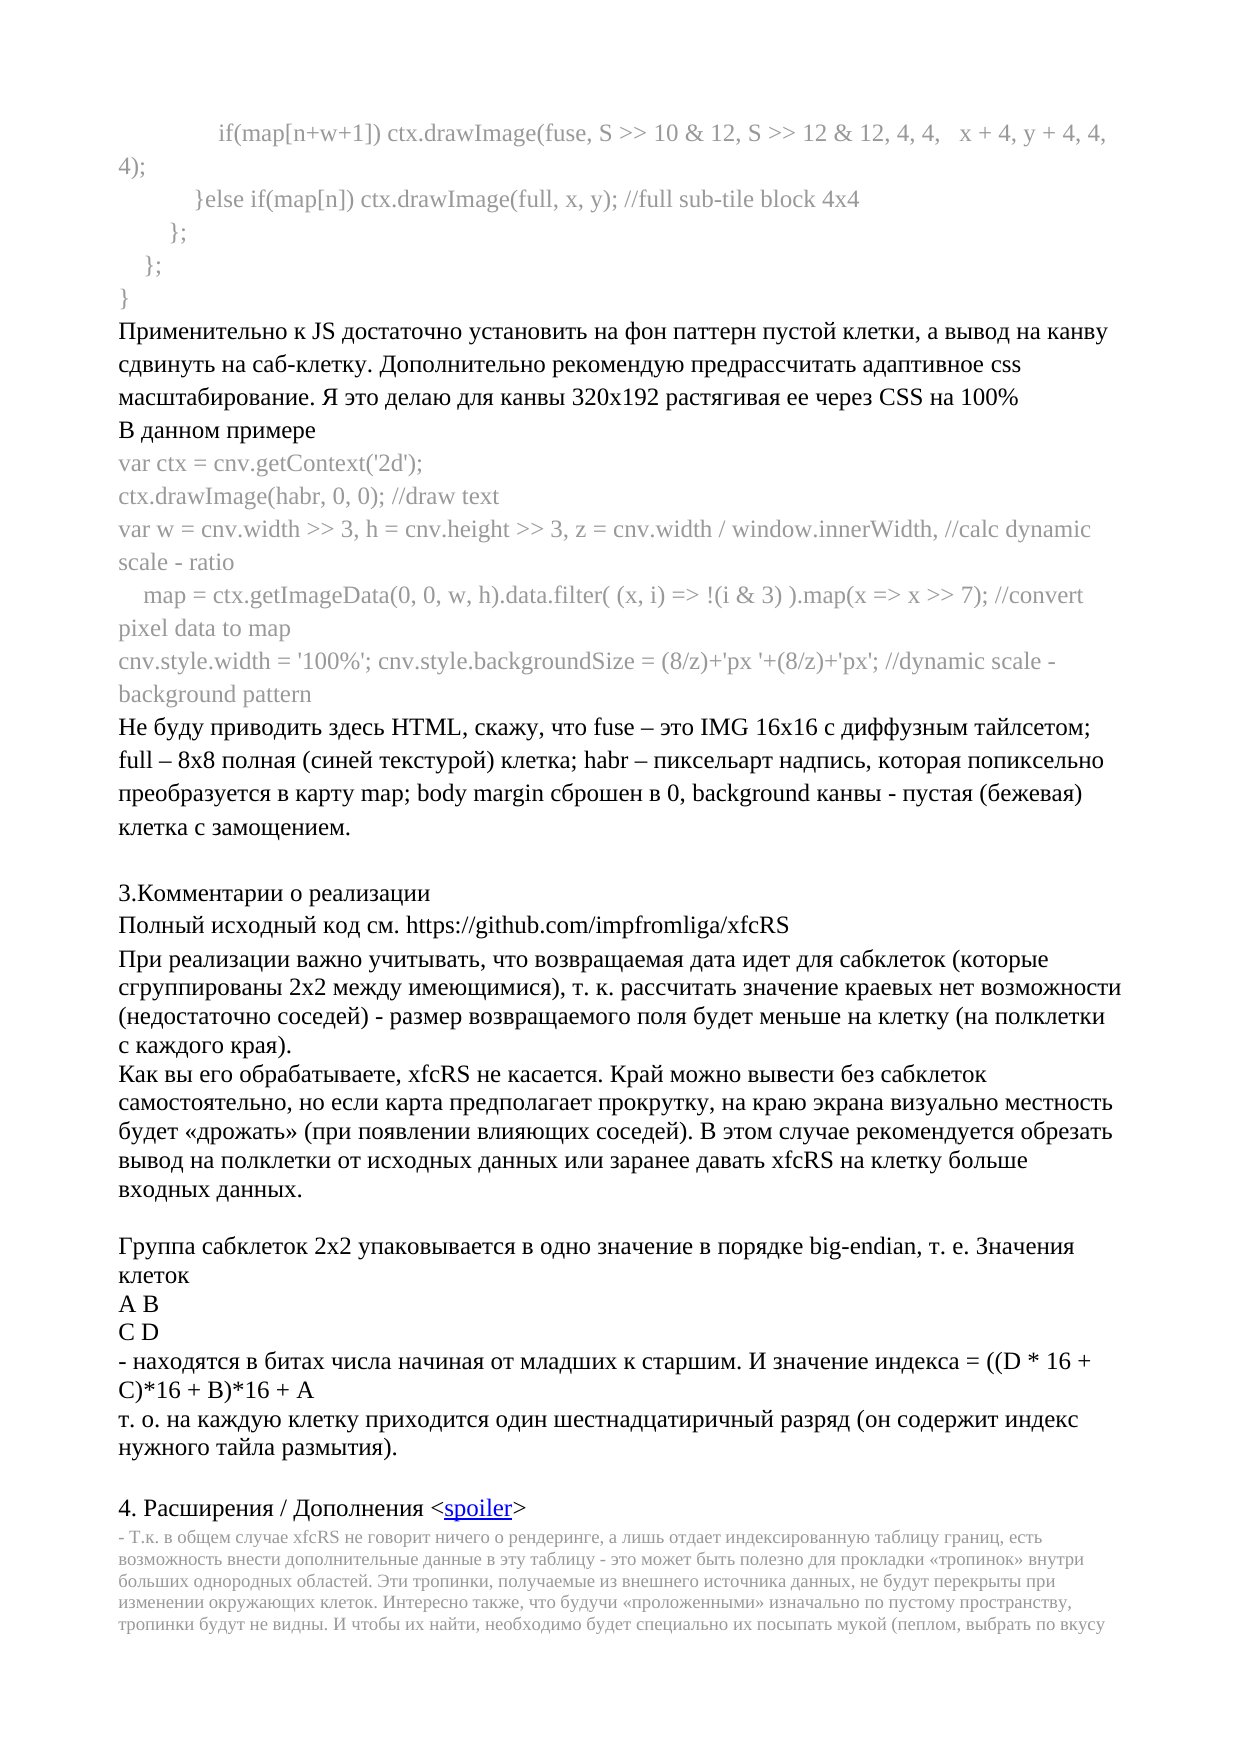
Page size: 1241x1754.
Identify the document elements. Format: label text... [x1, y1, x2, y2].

text }; [118, 217, 1122, 246]
text т. о. на каждую клетку приходится один шестнадцатиричный разряд (он содержит индекс нужного тайла размытия). [118, 1404, 1122, 1461]
text При реализации важно учитывать, что возвращаемая дата идет для сабклеток (которые сгруппированы 2х2 между имеющимися), т. к. рассчитать значение краевых нет возможности (недостаточно соседей) - размер возвращаемого поля будет меньше на клетку (на полклетки с каждого края). Как вы его обрабатываете, xfcRS не касается. Край можно вывести без сабклеток самостоятельно, но если карта предполагает прокрутку, на краю экрана визуально местность будет «дрожать» (при появлении влияющих соседей). В этом случае рекомендуется обрезать вывод на полклетки от исходных данных или заранее давать xfcRS на клетку больше входных данных. Группа сабклеток 2х2 упаковывается в одно значение в порядке big-endian, т. е. Значения клеток A B [118, 944, 1122, 1317]
text Полный исходный код см. https://github.com/impfromliga/xfcRS [118, 911, 1122, 939]
text ctx.drawImage(habr, 0, 0); //draw text [118, 481, 1122, 510]
text var w = cnv.width >> 3, h = cnv.height >> 3, z = cnv.width / window.innerWidth, //calc dynamic scale - ratio [118, 514, 1122, 576]
text 4. Расширения / Дополнения <spoiler> [118, 1493, 1122, 1522]
text }; [118, 250, 1122, 279]
text if(map[n+w+1]) ctx.drawImage(fuse, S >> 10 & 12, S >> 12 & 12, 4, 4, x + 4, y + 4, 4, 4); [118, 118, 1122, 180]
text var ctx = cnv.getContext('2d'); [118, 448, 1122, 477]
text }else if(map[n]) ctx.drawImage(full, x, y); //full sub-tile block 4x4 [118, 184, 1122, 213]
text C D [118, 1317, 1122, 1346]
text Не буду приводить здесь HTML, скажу, что fuse – это IMG 16х16 с диффузным тайлсетом; full – 8x8 полная (синей текстурой) клетка; habr – пиксельарт надпись, которая попиксельно преобразуется в карту map; body margin сброшен в 0, background канвы - пустая (бежевая) клетка с замощением. [118, 712, 1122, 840]
text map = ctx.getImageData(0, 0, w, h).data.filter( (x, i) => !(i & 3) ).map(x => x >> 7); //convert pixel data to map [118, 580, 1122, 642]
text 3.Комментарии о реализации [118, 878, 1122, 906]
text - Т.к. в общем случае xfcRS не говорит ничего о рендеринге, а лишь отдает индексированную таблицу границ, есть возможность внести дополнительные данные в эту таблицу - это может быть полезно для прокладки «тропинок» внутри больших однородных областей. Эти тропинки, получаемые из внешнего источника данных, не будут перекрыты при изменении окружающих клеток. Интересно также, что будучи «проложенными» изначально по пустому пространству, тропинки будут не видны. И чтобы их найти, необходимо будет специально их посыпать мукой (пеплом, выбрать по вкусу [118, 1526, 1122, 1634]
text } [118, 283, 1122, 312]
text cnv.style.width = '100%'; cnv.style.backgroundSize = (8/z)+'px '+(8/z)+'px'; //dynamic scale - background pattern [118, 646, 1122, 708]
text - находятся в битах числа начиная от младших к старшим. И значение индекса = ((D * 16 + C)*16 + B)*16 + A [118, 1346, 1122, 1404]
text Применительно к JS достаточно установить на фон паттерн пустой клетки, а вывод на канву сдвинуть на саб-клетку. Дополнительно рекомендую предрассчитать адаптивное css масштабирование. Я это делаю для канвы 320х192 растягивая ее через CSS на 100% В данном примере [118, 316, 1122, 444]
